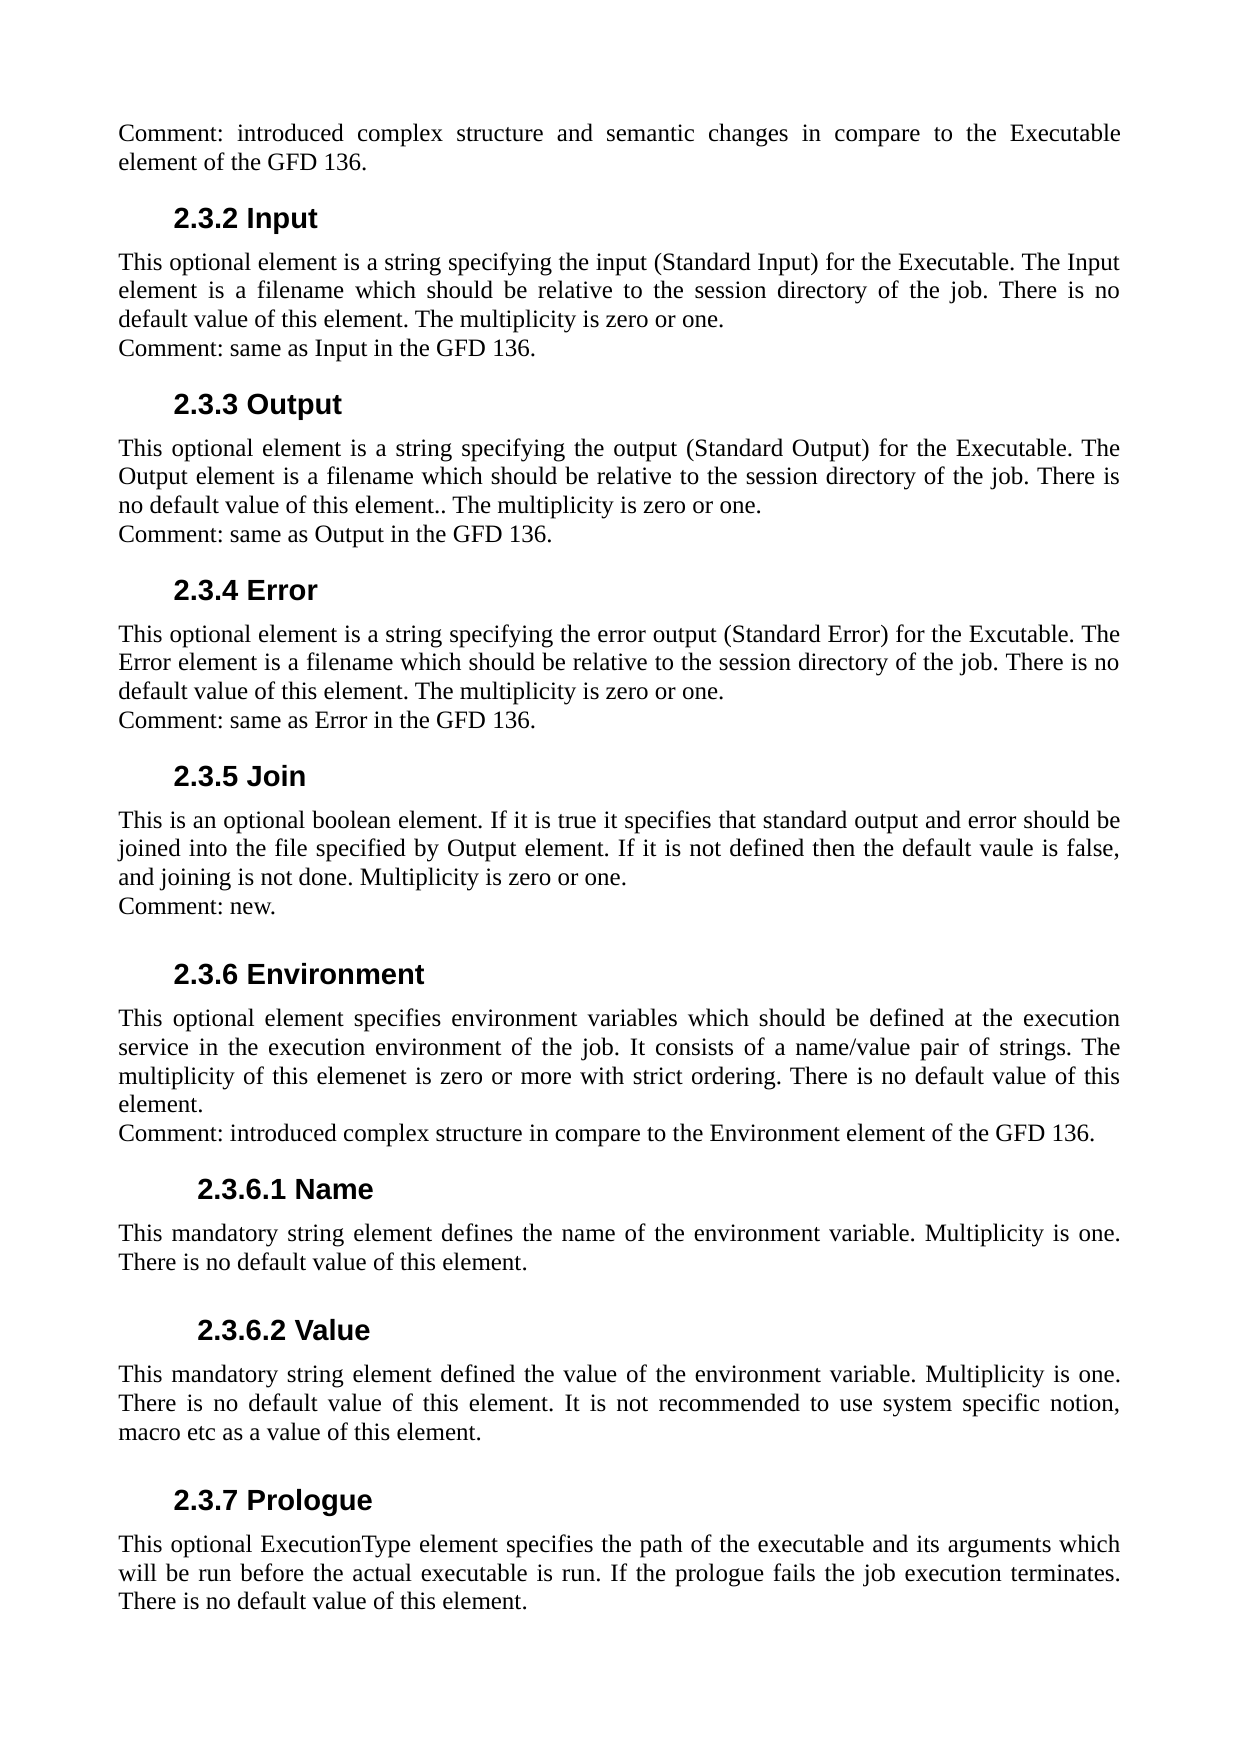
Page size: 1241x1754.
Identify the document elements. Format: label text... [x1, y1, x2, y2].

subtitle Environment [165, 957, 1122, 991]
text Comment: same as Output in the GFD 136. [118, 519, 1122, 548]
text Comment: introduced complex structure in compare to the Environment element of the GFD 136. [118, 1118, 1122, 1147]
text This optional ExecutionType element specifies the path of the executable and its arguments which will be run before the actual executable is run. If the prologue fails the job execution terminates. There is no default value of this element. [118, 1529, 1122, 1615]
text Comment: introduced complex structure and semantic changes in compare to the Executable element of the GFD 136. [118, 118, 1122, 176]
text Comment: same as Input in the GFD 136. [118, 333, 1122, 362]
subtitle Value [189, 1313, 1122, 1347]
text Comment: same as Error in the GFD 136. [118, 705, 1122, 734]
text This optional element is a string specifying the error output (Standard Error) for the Excutable. The Error element is a filename which should be relative to the session directory of the job. There is no default value of this element. The multiplicity is zero or one. [118, 619, 1122, 705]
subtitle Join [165, 759, 1122, 792]
text This optional element is a string specifying the output (Standard Output) for the Executable. The Output element is a filename which should be relative to the session directory of the job. There is no default value of this element.. The multiplicity is zero or one. [118, 433, 1122, 519]
text This mandatory string element defined the value of the environment variable. Multiplicity is one. There is no default value of this element. It is not recommended to use system specific notion, macro etc as a value of this element. [118, 1359, 1122, 1445]
text This optional element specifies environment variables which should be defined at the execution service in the execution environment of the job. It consists of a name/value pair of strings. The multiplicity of this elemenet is zero or more with strict ordering. There is no default value of this element. [118, 1003, 1122, 1118]
subtitle Name [189, 1172, 1122, 1206]
text This mandatory string element defines the name of the environment variable. Multiplicity is one. There is no default value of this element. [118, 1218, 1122, 1276]
subtitle Output [165, 387, 1122, 420]
subtitle Prologue [165, 1483, 1122, 1516]
text This optional element is a string specifying the input (Standard Input) for the Executable. The Input element is a filename which should be relative to the session directory of the job. There is no default value of this element. The multiplicity is zero or one. [118, 247, 1122, 333]
subtitle Error [165, 573, 1122, 606]
text This is an optional boolean element. If it is true it specifies that standard output and error should be joined into the file specified by Output element. If it is not defined then the default vaule is false, and joining is not done. Multiplicity is zero or one. [118, 805, 1122, 891]
text Comment: new. [118, 891, 1122, 920]
subtitle Input [165, 201, 1122, 234]
